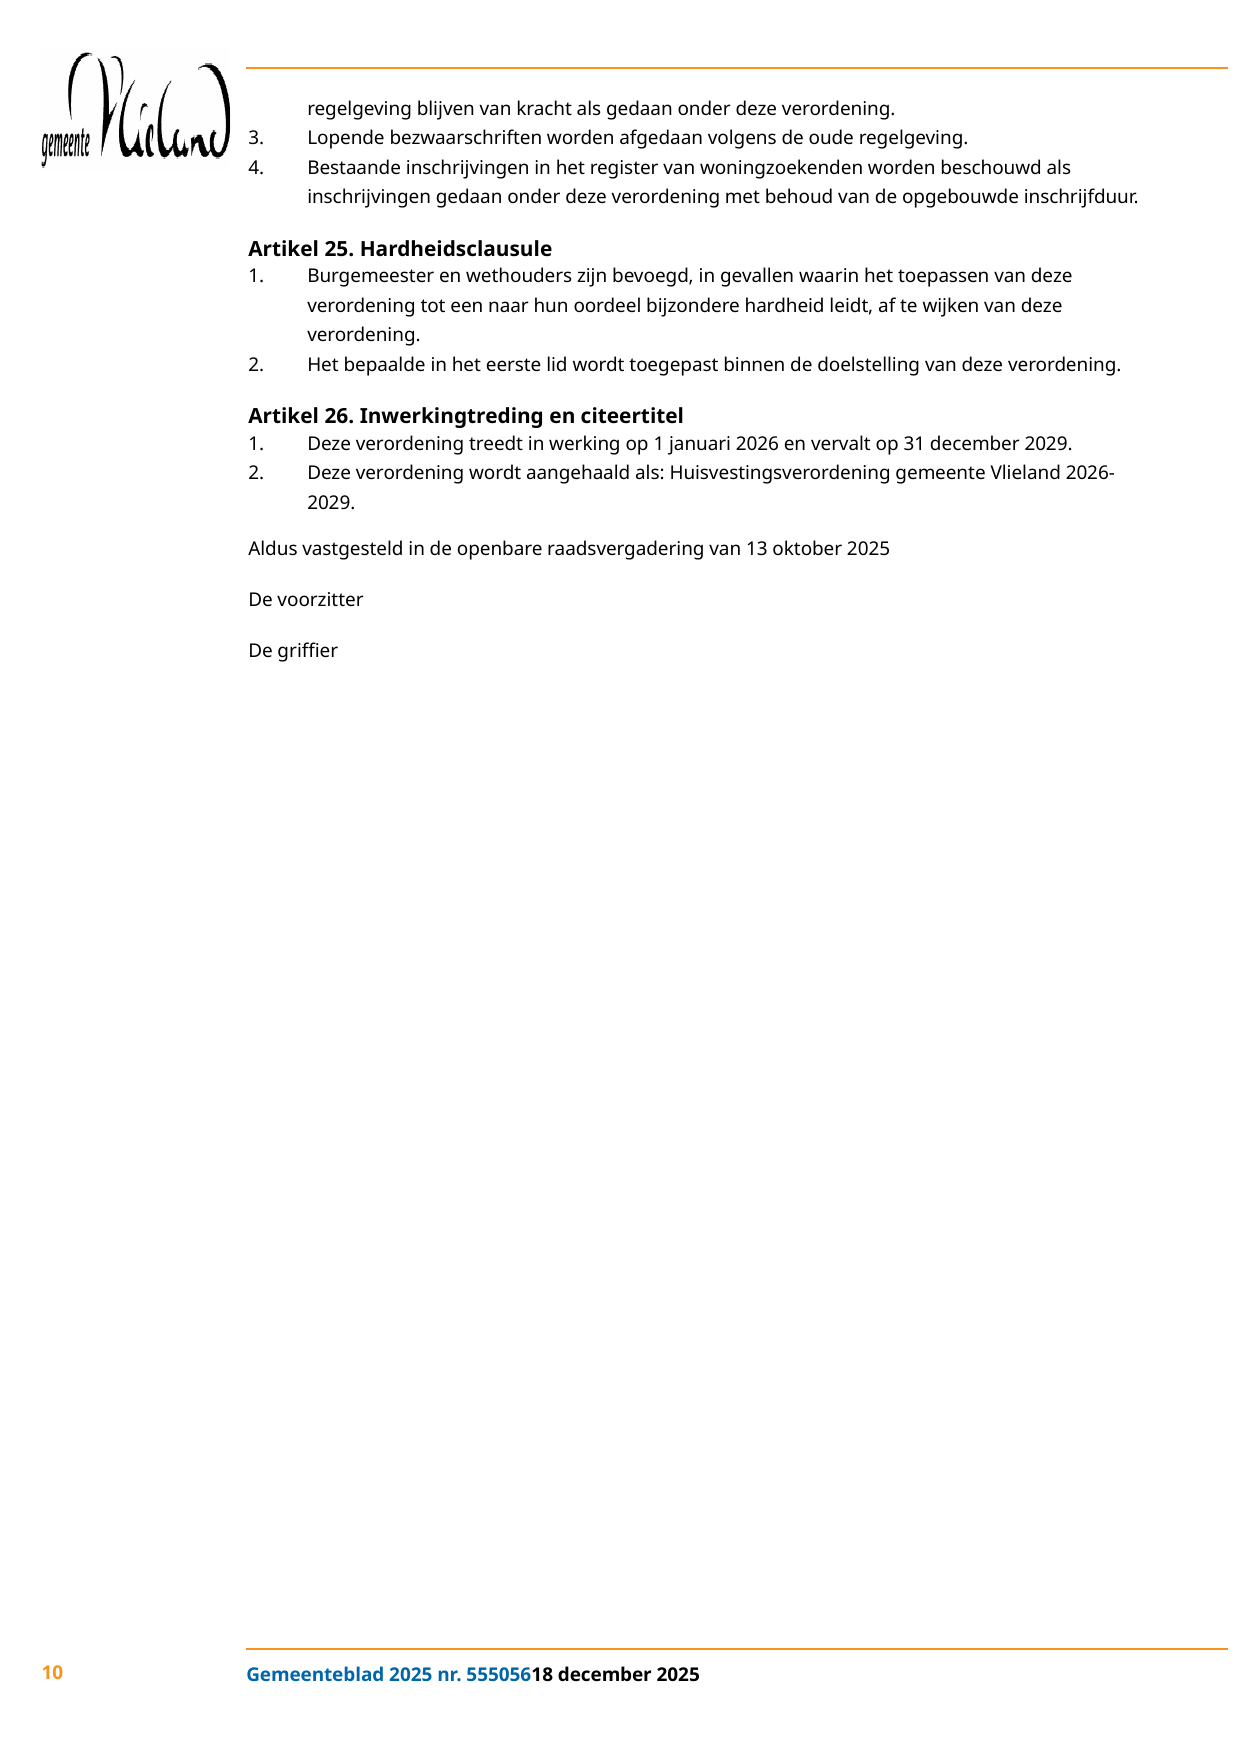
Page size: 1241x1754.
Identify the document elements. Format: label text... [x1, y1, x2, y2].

list Bestaande inschrijvingen in het register van woningzoekenden worden beschouwd als inschrijvingen gedaan onder deze verordening met behoud van de opgebouwde inschrijfduur. [248, 154, 1152, 209]
text Artikel 25. Hardheidsclausule [248, 234, 1152, 262]
text Artikel 26. Inwerkingtreding en citeertitel [248, 402, 1152, 430]
list Het bepaalde in het eerste lid wordt toegepast binnen de doelstelling van deze verordening. [248, 351, 1152, 377]
text Aldus vastgesteld in de openbare raadsvergadering van 13 oktober 2025 [248, 535, 1152, 561]
text De griffier [248, 638, 1152, 663]
list Burgemeester en wethouders zijn bevoegd, in gevallen waarin het toepassen van deze verordening tot een naar hun oordeel bijzondere hardheid leidt, af te wijken van deze verordening. [248, 262, 1152, 347]
list Lopende bezwaarschriften worden afgedaan volgens de oude regelgeving. [248, 124, 1152, 150]
list regelgeving blijven van kracht als gedaan onder deze verordening. [248, 95, 1152, 121]
list Deze verordening wordt aangehaald als: Huisvestingsverordening gemeente Vlieland 2026-2029. [248, 459, 1152, 515]
list Deze verordening treedt in werking op 1 januari 2026 en vervalt op 31 december 2029. [248, 430, 1152, 456]
picture [41, 47, 231, 172]
text De voorzitter [248, 586, 1152, 612]
